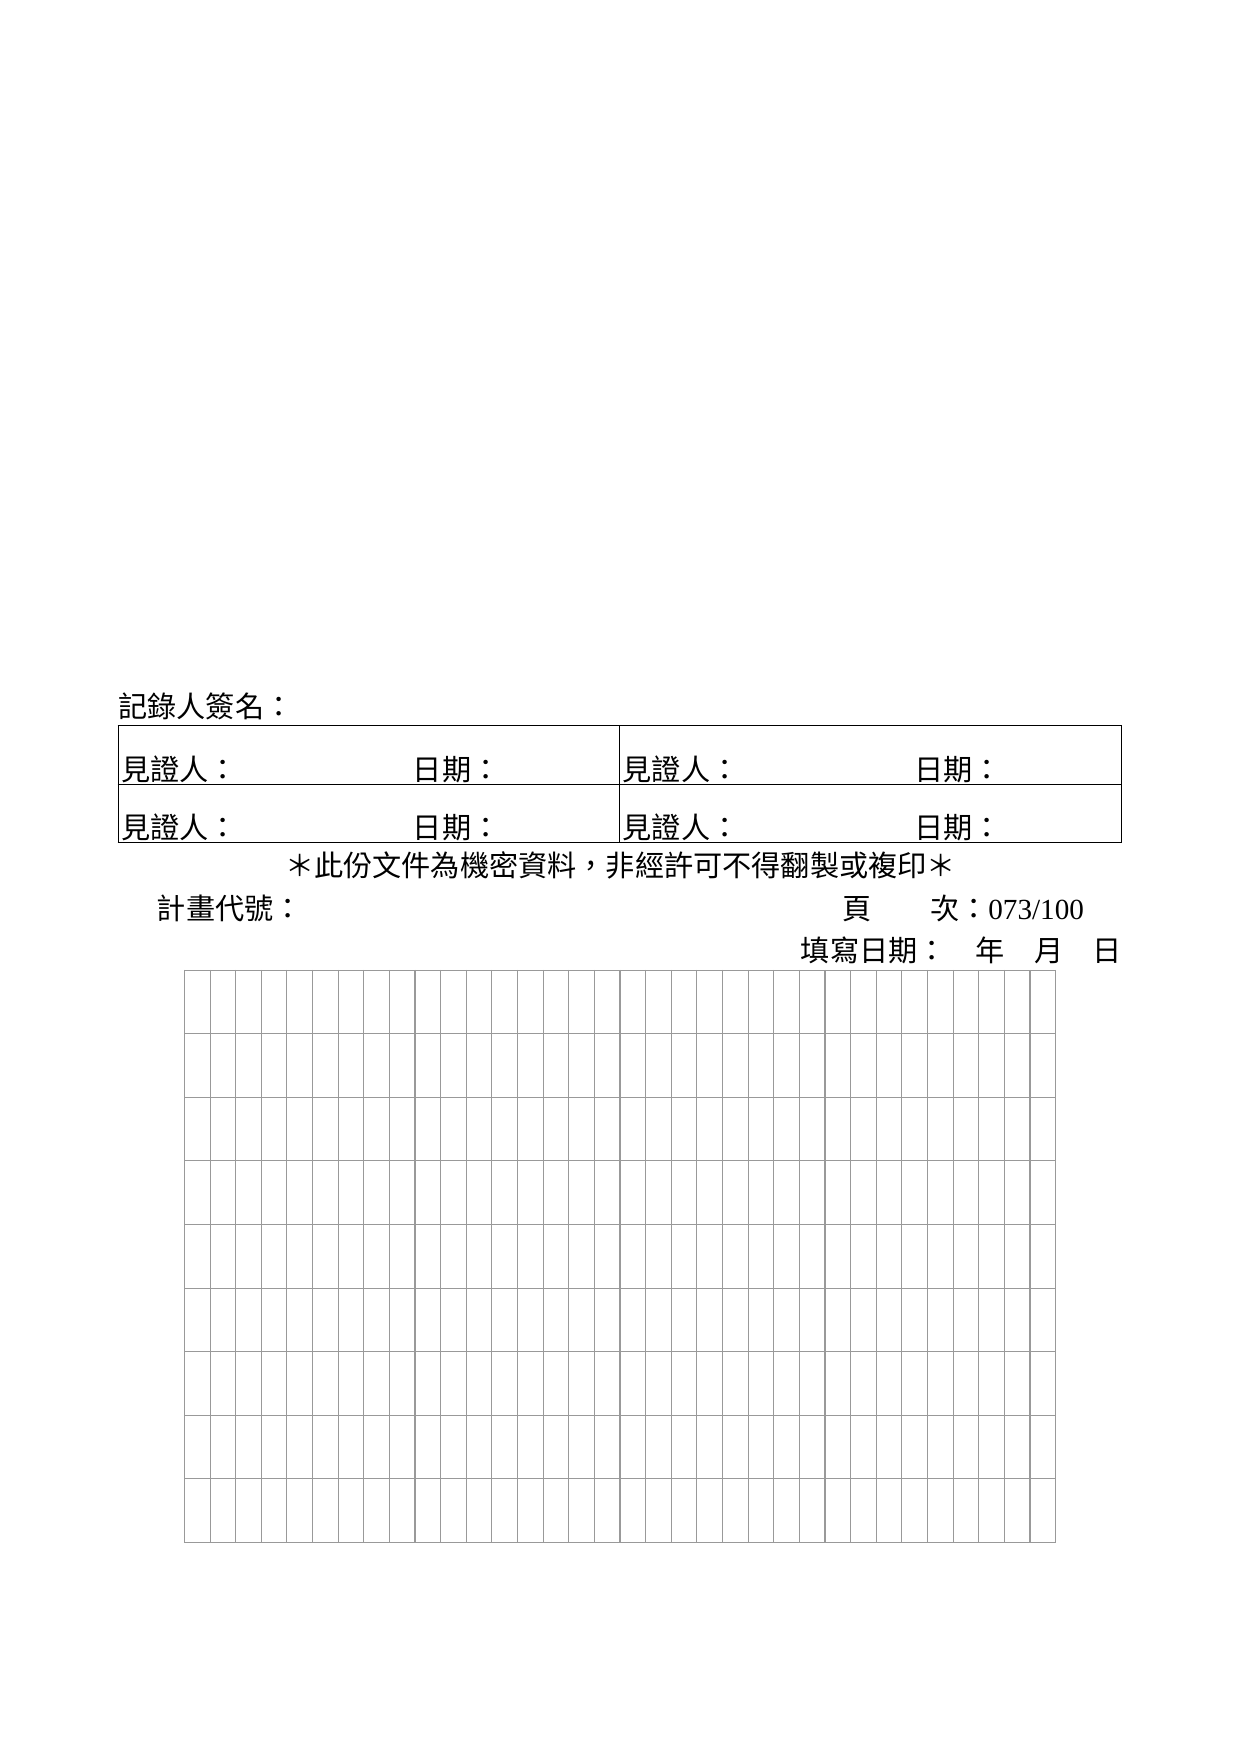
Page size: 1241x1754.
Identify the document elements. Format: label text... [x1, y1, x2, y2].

text 記錄人簽名： [118, 663, 1122, 725]
text 填寫日期： 年 月 日 [118, 927, 1122, 970]
text ＊此份文件為機密資料，非經許可不得翻製或複印＊ 計畫代號： 頁 次：073/100 [118, 843, 1122, 927]
